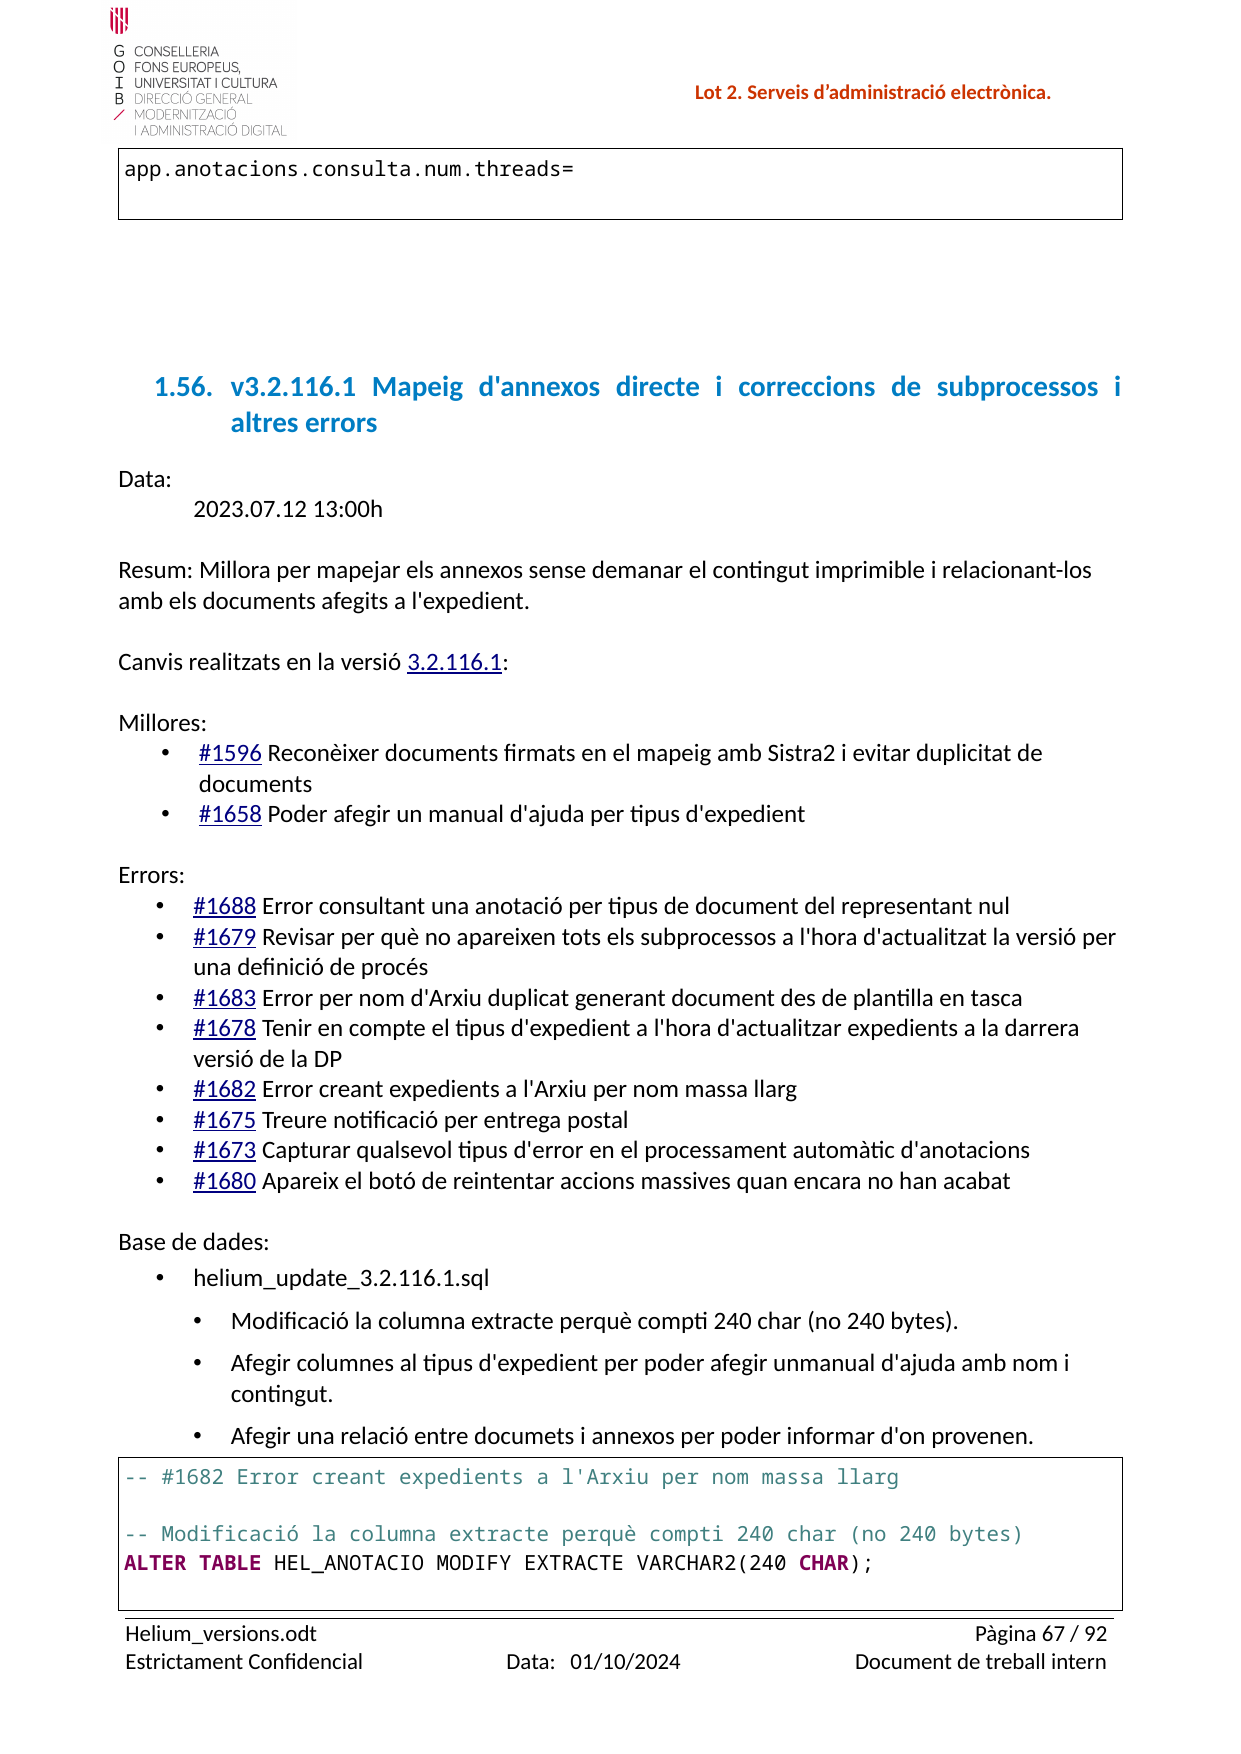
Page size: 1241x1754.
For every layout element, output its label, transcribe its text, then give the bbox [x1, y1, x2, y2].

list #1658 Poder afegir un manual d'ajuda per tipus d'expedient [161, 799, 1122, 829]
picture [100, 0, 297, 144]
list Afegir columnes al tipus d'expedient per poder afegir unmanual d'ajuda amb nom i contingut. [193, 1347, 1122, 1408]
text Errors: [118, 860, 1122, 890]
text Data: [118, 463, 1122, 493]
text Millores: [118, 707, 1122, 738]
list #1678 Tenir en compte el tipus d'expedient a l'hora d'actualitzar expedients a la darrera versió de la DP [156, 1012, 1122, 1073]
text Canvis realitzats en la versió 3.2.116.1: [118, 646, 1122, 677]
table_header -- #1682 Error creant expedients a l'Arxiu per nom massa llarg -- Modificació la columna extracte perquè compti 240 char (no 240 bytes) ALTER TABLE HEL_ANOTACIO MODIFY EXTRACTE VARCHAR2(240 CHAR); [119, 1458, 1122, 1610]
list #1688 Error consultant una anotació per tipus de document del representant nul [156, 890, 1122, 921]
list #1682 Error creant expedients a l'Arxiu per nom massa llarg [156, 1073, 1122, 1104]
list #1675 Treure notificació per entrega postal [156, 1104, 1122, 1134]
text 2023.07.12 13:00h [118, 493, 1122, 524]
list Modificació la columna extracte perquè compti 240 char (no 240 bytes). [193, 1305, 1122, 1335]
table_header app.anotacions.consulta.num.threads= [119, 149, 1122, 219]
list Afegir una relació entre documets i annexos per poder informar d'on provenen. [193, 1420, 1122, 1451]
list #1679 Revisar per què no apareixen tots els subprocessos a l'hora d'actualitzat la versió per una definició de procés [156, 921, 1122, 982]
list helium_update_3.2.116.1.sql [156, 1262, 1122, 1293]
list #1680 Apareix el botó de reintentar accions massives quan encara no han acabat [156, 1165, 1122, 1195]
text Base de dades: [118, 1226, 1122, 1256]
list #1683 Error per nom d'Arxiu duplicat generant document des de plantilla en tasca [156, 982, 1122, 1012]
list #1596 Reconèixer documents firmats en el mapeig amb Sistra2 i evitar duplicitat de documents [161, 738, 1122, 799]
text Resum: Millora per mapejar els annexos sense demanar el contingut imprimible i relacionant-los amb els documents afegits a l'expedient. [118, 554, 1122, 616]
list #1673 Capturar qualsevol tipus d'error en el processament automàtic d'anotacions [156, 1134, 1122, 1165]
subtitle v3.2.116.1 Mapeig d'annexos directe i correccions de subprocessos i altres errors [153, 368, 1122, 439]
